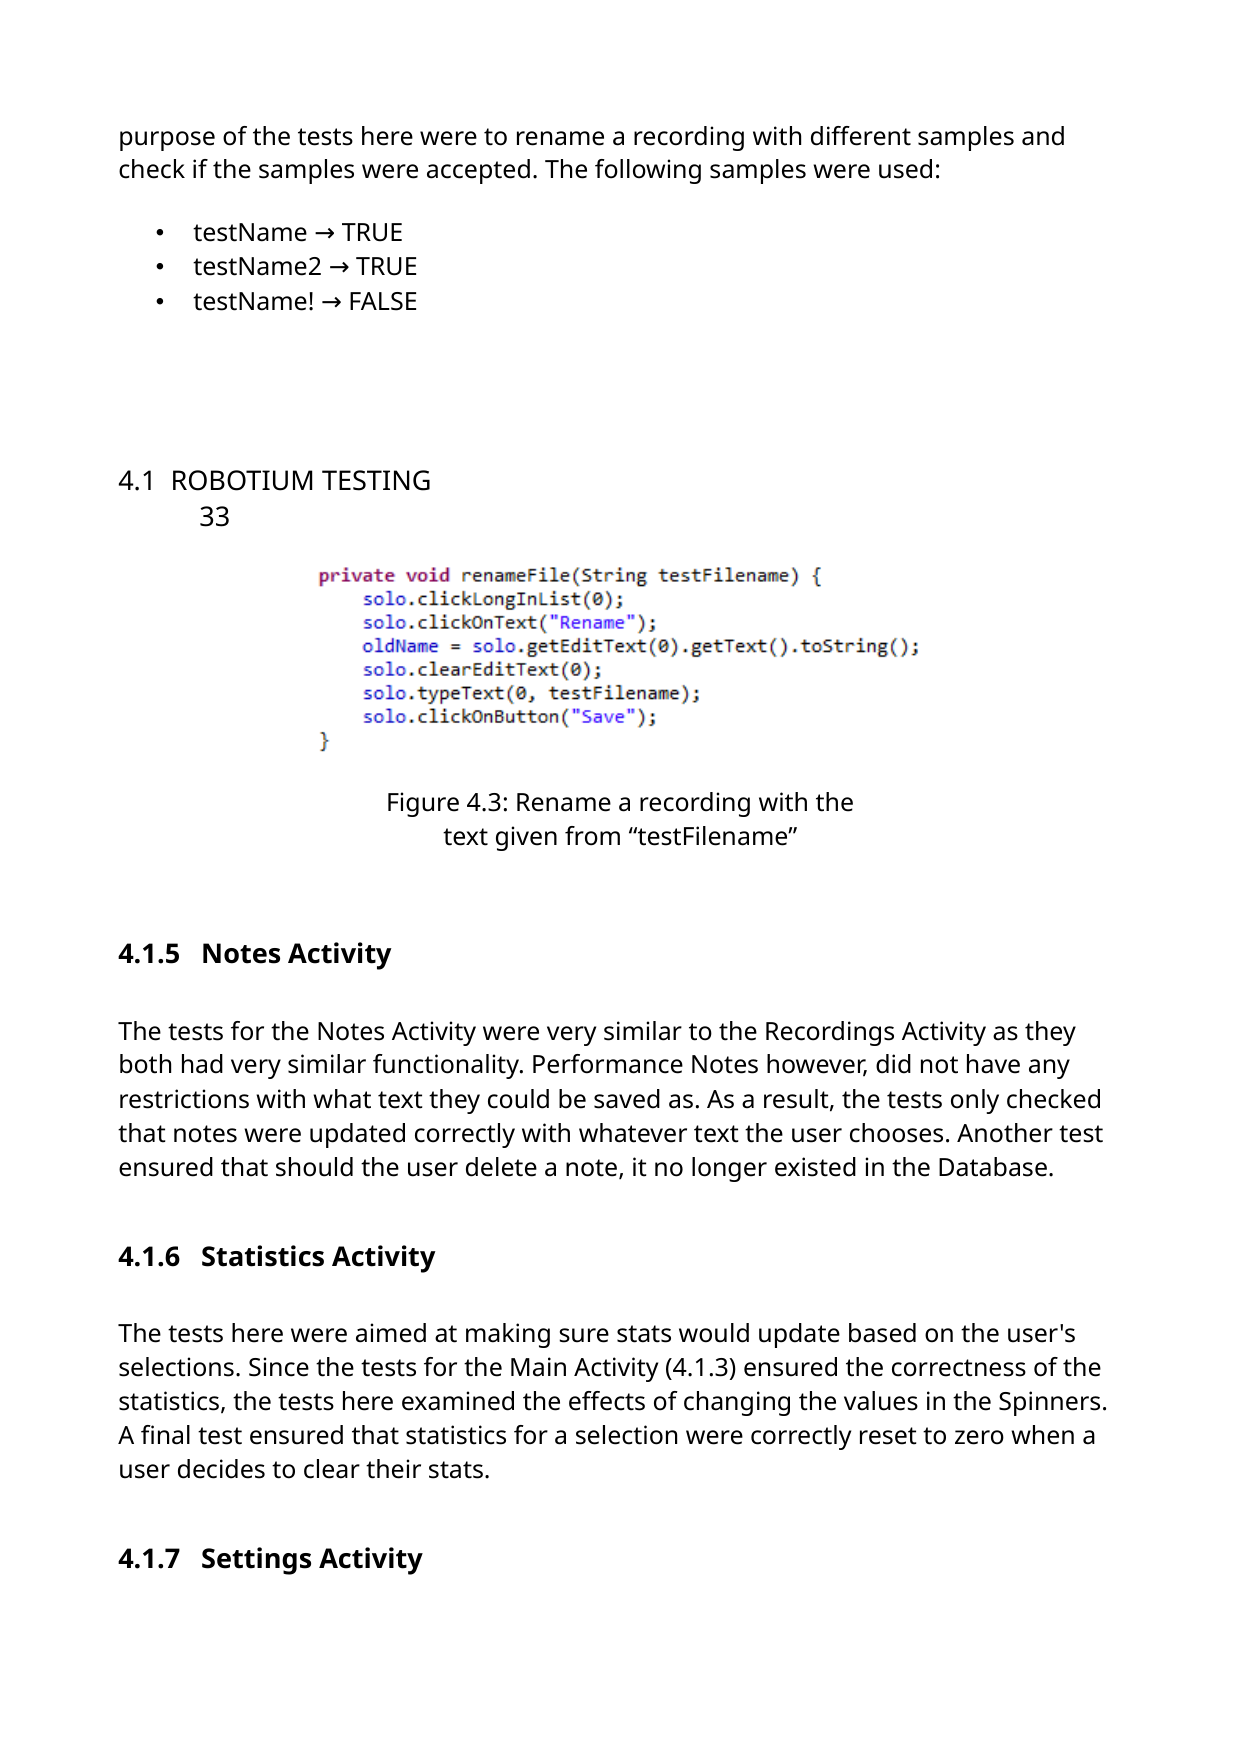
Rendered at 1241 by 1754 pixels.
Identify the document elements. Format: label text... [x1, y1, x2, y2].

subtitle 4.1.7 Settings Activity [118, 1539, 1122, 1576]
list testName! → FALSE [156, 283, 1122, 317]
text 4.1 ROBOTIUM TESTING 33 [118, 461, 1122, 535]
list testName → TRUE [156, 215, 1122, 249]
text The tests for the Notes Activity were very similar to the Recordings Activity as they both had very similar functionality. Performance Notes however, did not have any restrictions with what text they could be saved as. As a result, the tests only checked that notes were updated correctly with whatever text the user chooses. Another test ensured that should the user delete a note, it no longer existed in the Database. [118, 1013, 1122, 1183]
text The tests here were aimed at making sure stats would update based on the user's selections. Since the tests for the Main Activity (4.1.3) ensured the correctness of the statistics, the tests here examined the effects of changing the values in the Spinners. A final test ensured that statistics for a selection were correctly reset to zero when a user decides to clear their stats. [118, 1315, 1122, 1486]
subtitle 4.1.5 Notes Activity [118, 935, 1122, 972]
picture [311, 563, 929, 756]
list testName2 → TRUE [156, 249, 1122, 283]
subtitle 4.1.6 Statistics Activity [118, 1237, 1122, 1274]
text purpose of the tests here were to rename a recording with different samples and check if the samples were accepted. The following samples were used: [118, 118, 1122, 186]
text Figure 4.3: Rename a recording with the [118, 784, 1122, 818]
text text given from “testFilename” [118, 818, 1122, 852]
